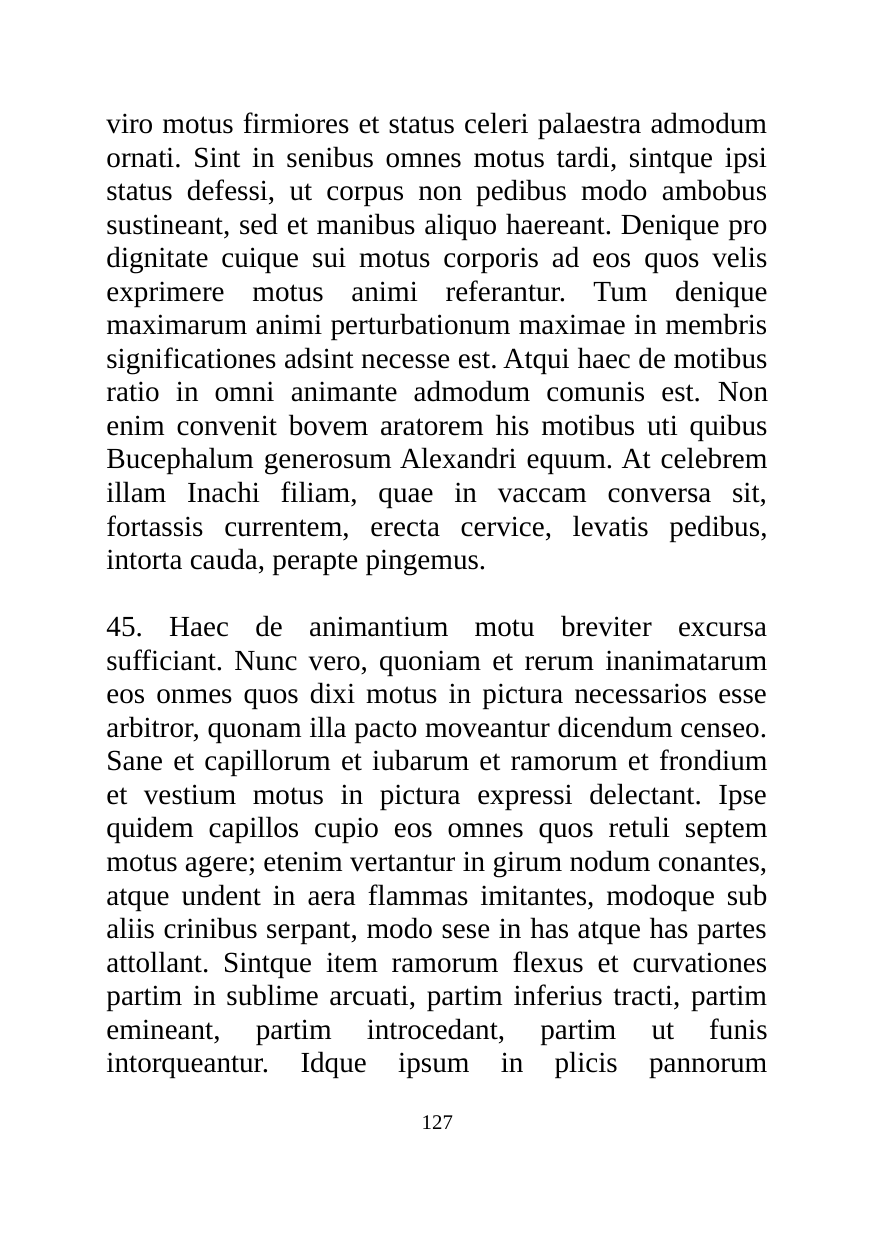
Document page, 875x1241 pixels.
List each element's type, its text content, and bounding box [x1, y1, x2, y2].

text viro motus firmiores et status celeri palaestra admodum ornati. Sint in senibus omnes motus tardi, sintque ipsi status defessi, ut corpus non pedibus modo ambobus sustineant, sed et manibus aliquo haereant. Denique pro dignitate cuique sui motus corporis ad eos quos velis exprimere motus animi referantur. Tum denique maximarum animi perturbationum maximae in membris significationes adsint necesse est. Atqui haec de motibus ratio in omni animante admodum comunis est. Non enim convenit bovem aratorem his motibus uti quibus Bucephalum generosum Alexandri equum. At celebrem illam Inachi filiam, quae in vaccam conversa sit, fortassis currentem, erecta cervice, levatis pedibus, intorta cauda, perapte pingemus. [106, 106, 768, 576]
text 45. Haec de animantium motu breviter excursa sufficiant. Nunc vero, quoniam et rerum inanimatarum eos onmes quos dixi motus in pictura necessarios esse arbitror, quonam illa pacto moveantur dicendum censeo. Sane et capillorum et iubarum et ramorum et frondium et vestium motus in pictura expressi delectant. Ipse quidem capillos cupio eos omnes quos retuli septem motus agere; etenim vertantur in girum nodum conantes, atque undent in aera flammas imitantes, modoque sub aliis crinibus serpant, modo sese in has atque has partes attollant. Sintque item ramorum flexus et curvationes partim in sublime arcuati, partim inferius tracti, partim emineant, partim introcedant, partim ut funis intorqueantur. Idque ipsum in plicis pannorum [106, 609, 768, 1079]
